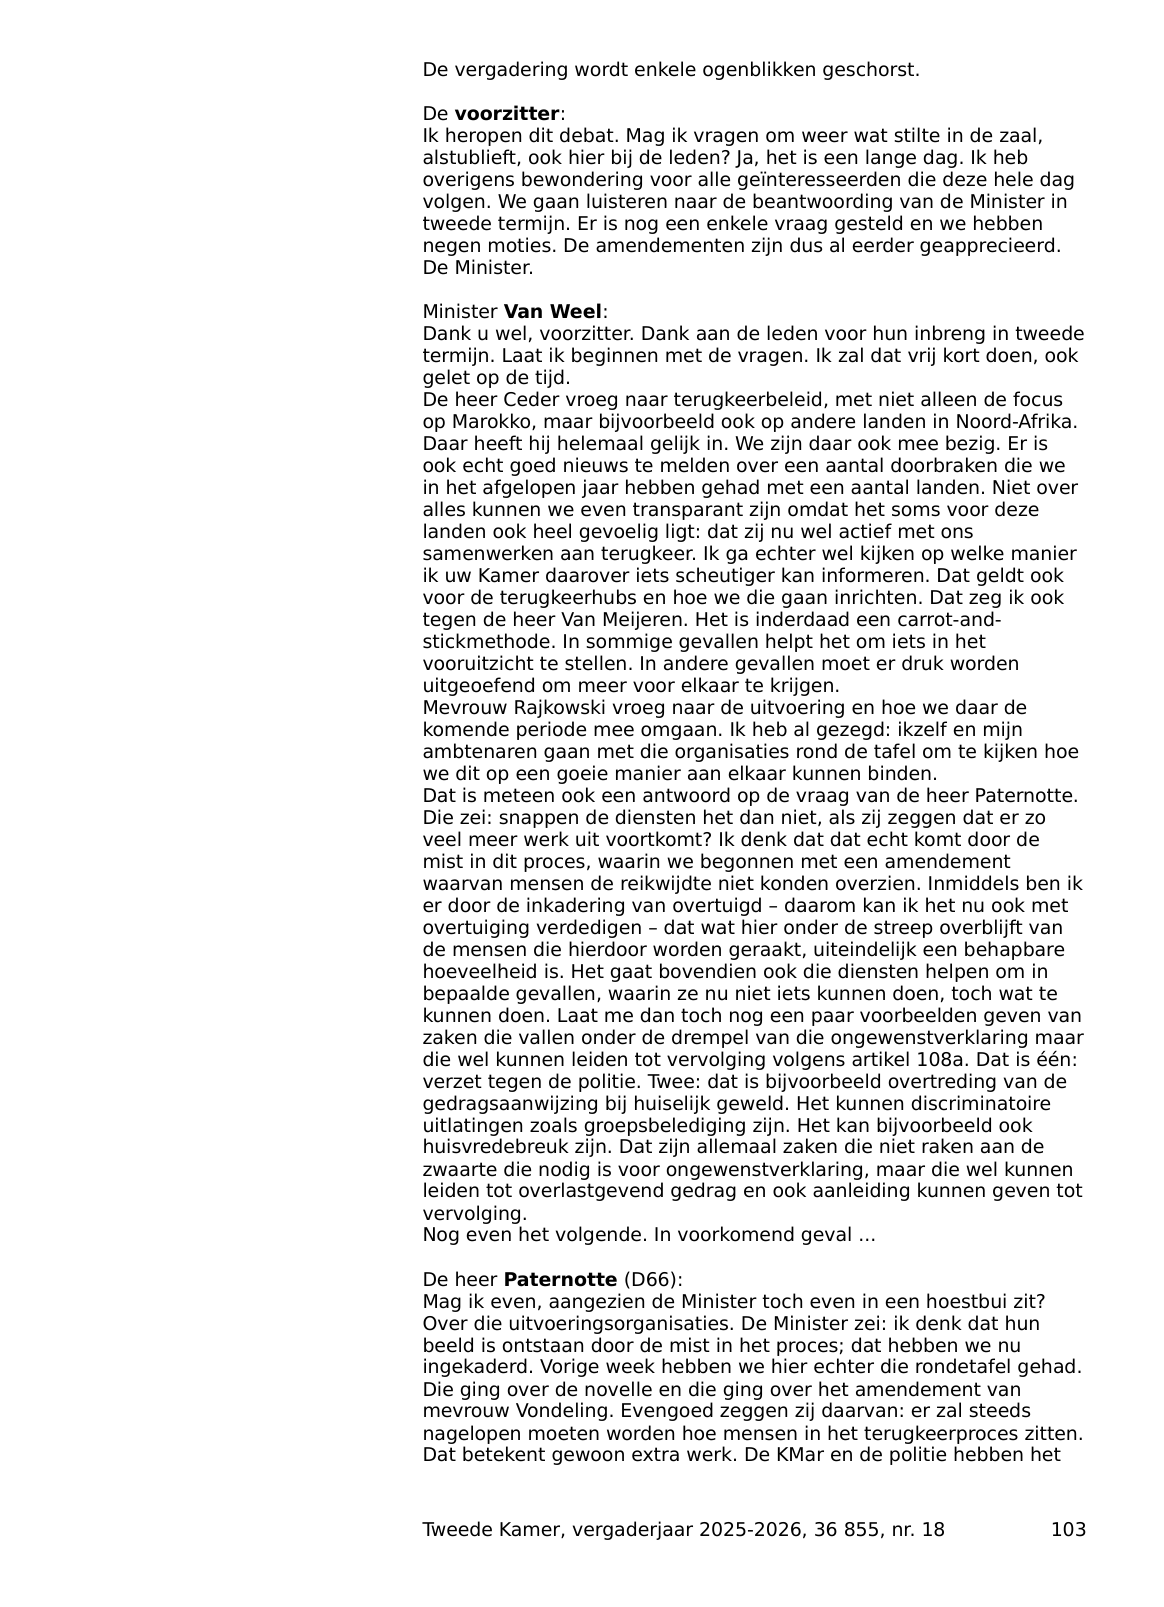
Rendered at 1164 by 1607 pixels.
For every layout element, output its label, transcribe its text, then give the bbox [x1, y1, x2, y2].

text Mag ik even, aangezien de Minister toch even in een hoestbui zit? Over die uitvoeringsorganisaties. De Minister zei: ik denk dat hun beeld is ontstaan door de mist in het proces; dat hebben we nu ingekaderd. Vorige week hebben we hier echter die rondetafel gehad. Die ging over de novelle en die ging over het amendement van mevrouw Vondeling. Evengoed zeggen zij daarvan: er zal steeds nagelopen moeten worden hoe mensen in het terugkeerproces zitten. Dat betekent gewoon extra werk. De KMar en de politie hebben het [422, 1291, 1087, 1466]
text De vergadering wordt enkele ogenblikken geschorst. [422, 59, 1087, 81]
text De heer Paternotte (D66): [422, 1268, 1087, 1291]
text Ik heropen dit debat. Mag ik vragen om weer wat stilte in de zaal, alstublieft, ook hier bij de leden? Ja, het is een lange dag. Ik heb overigens bewondering voor alle geïnteresseerden die deze hele dag volgen. We gaan luisteren naar de beantwoording van de Minister in tweede termijn. Er is nog een enkele vraag gesteld en we hebben negen moties. De amendementen zijn dus al eerder geapprecieerd. De Minister. [422, 125, 1087, 279]
text Dank u wel, voorzitter. Dank aan de leden voor hun inbreng in tweede termijn. Laat ik beginnen met de vragen. Ik zal dat vrij kort doen, ook gelet op de tijd. [422, 323, 1087, 389]
text Mevrouw Rajkowski vroeg naar de uitvoering en hoe we daar de komende periode mee omgaan. Ik heb al gezegd: ikzelf en mijn ambtenaren gaan met die organisaties rond de tafel om te kijken hoe we dit op een goeie manier aan elkaar kunnen binden. [422, 697, 1087, 785]
text Nog even het volgende. In voorkomend geval ... [422, 1224, 1087, 1246]
text De heer Ceder vroeg naar terugkeerbeleid, met niet alleen de focus op Marokko, maar bijvoorbeeld ook op andere landen in Noord-Afrika. Daar heeft hij helemaal gelijk in. We zijn daar ook mee bezig. Er is ook echt goed nieuws te melden over een aantal doorbraken die we in het afgelopen jaar hebben gehad met een aantal landen. Niet over alles kunnen we even transparant zijn omdat het soms voor deze landen ook heel gevoelig ligt: dat zij nu wel actief met ons samenwerken aan terugkeer. Ik ga echter wel kijken op welke manier ik uw Kamer daarover iets scheutiger kan informeren. Dat geldt ook voor de terugkeerhubs en hoe we die gaan inrichten. Dat zeg ik ook tegen de heer Van Meijeren. Het is inderdaad een carrot-and-stickmethode. In sommige gevallen helpt het om iets in het vooruitzicht te stellen. In andere gevallen moet er druk worden uitgeoefend om meer voor elkaar te krijgen. [422, 389, 1087, 697]
text De voorzitter: [422, 103, 1087, 125]
text Dat is meteen ook een antwoord op de vraag van de heer Paternotte. Die zei: snappen de diensten het dan niet, als zij zeggen dat er zo veel meer werk uit voortkomt? Ik denk dat dat echt komt door de mist in dit proces, waarin we begonnen met een amendement waarvan mensen de reikwijdte niet konden overzien. Inmiddels ben ik er door de inkadering van overtuigd – daarom kan ik het nu ook met overtuiging verdedigen – dat wat hier onder de streep overblijft van de mensen die hierdoor worden geraakt, uiteindelijk een behapbare hoeveelheid is. Het gaat bovendien ook die diensten helpen om in bepaalde gevallen, waarin ze nu niet iets kunnen doen, toch wat te kunnen doen. Laat me dan toch nog een paar voorbeelden geven van zaken die vallen onder de drempel van die ongewenstverklaring maar die wel kunnen leiden tot vervolging volgens artikel 108a. Dat is één: verzet tegen de politie. Twee: dat is bijvoorbeeld overtreding van de gedragsaanwijzing bij huiselijk geweld. Het kunnen discriminatoire uitlatingen zoals groepsbelediging zijn. Het kan bijvoorbeeld ook huisvredebreuk zijn. Dat zijn allemaal zaken die niet raken aan de zwaarte die nodig is voor ongewenstverklaring, maar die wel kunnen leiden tot overlastgevend gedrag en ook aanleiding kunnen geven tot vervolging. [422, 785, 1087, 1224]
text Minister Van Weel: [422, 301, 1087, 323]
